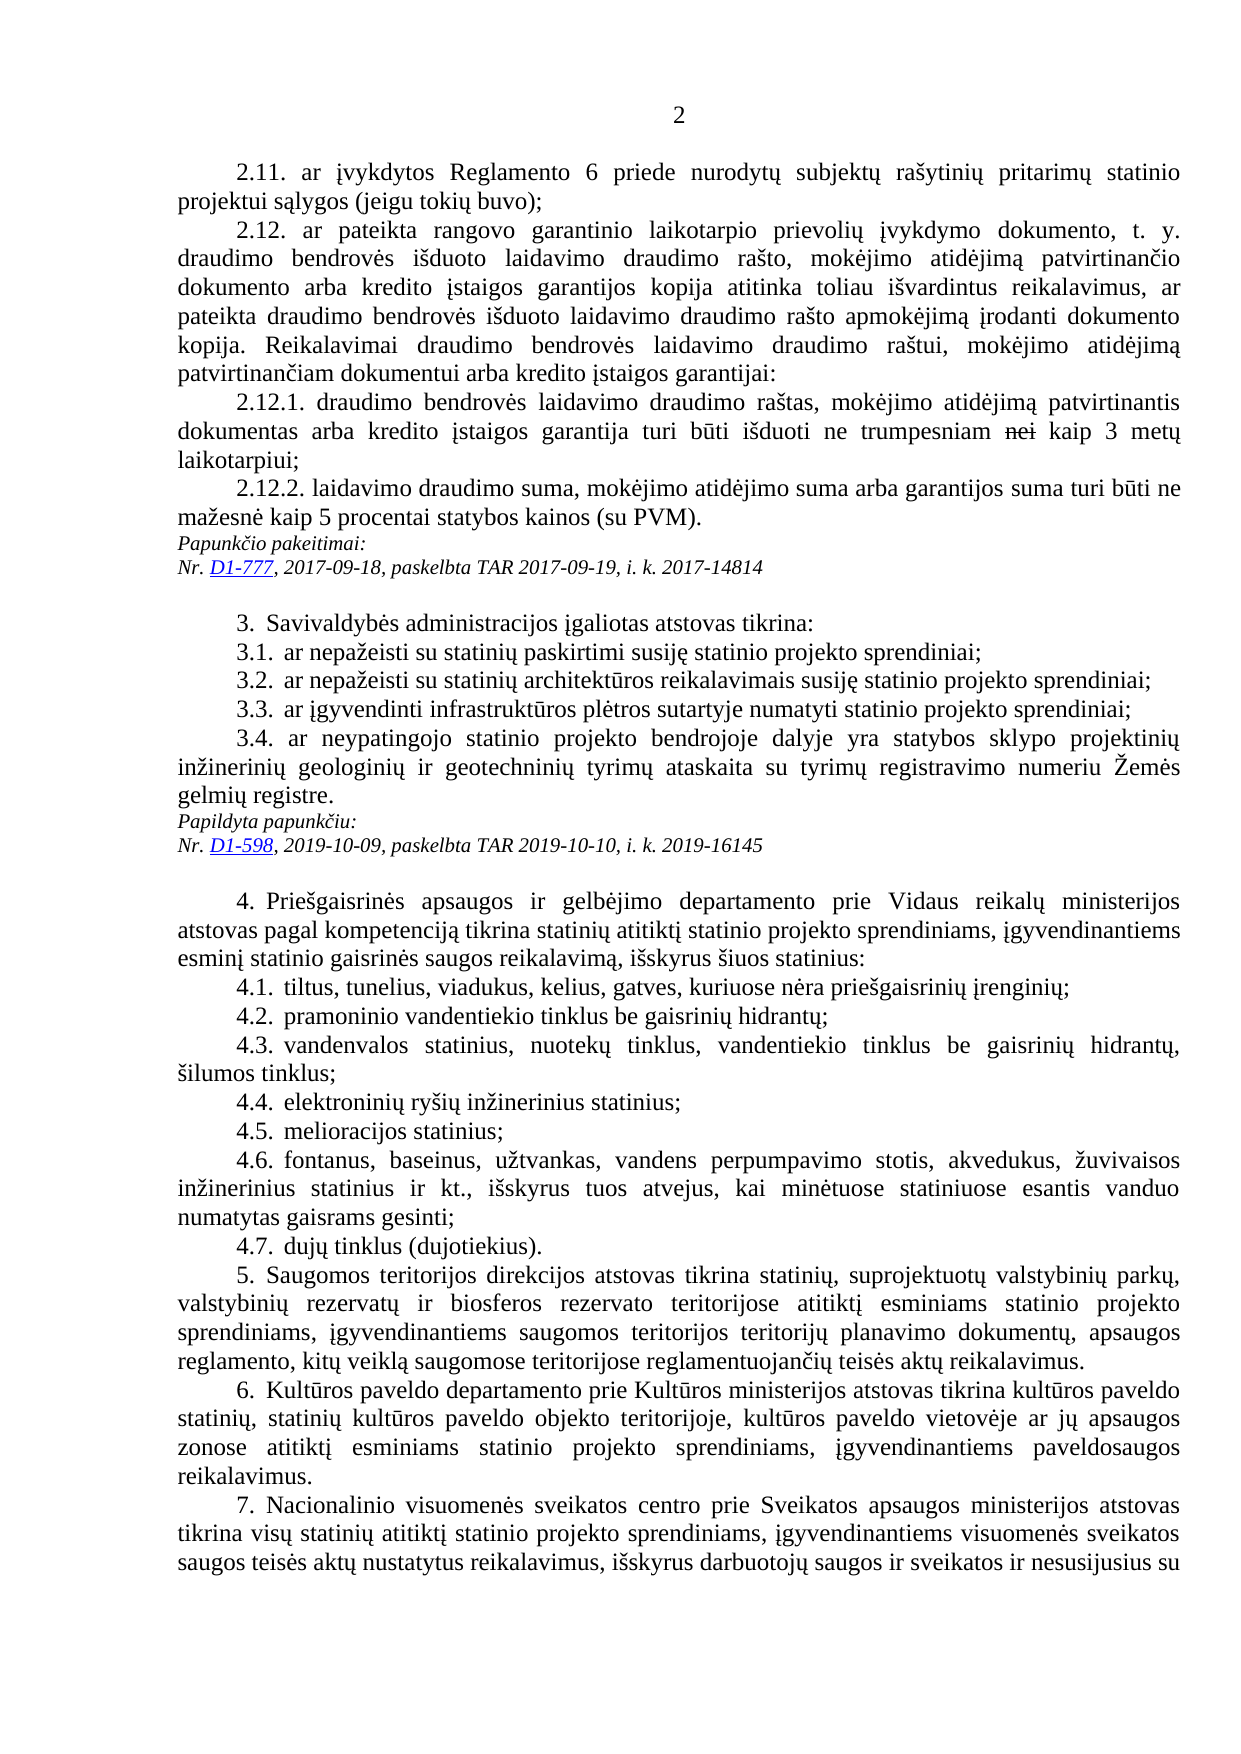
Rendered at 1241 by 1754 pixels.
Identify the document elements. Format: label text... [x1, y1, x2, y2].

text Nr. D1-598, 2019-10-09, paskelbta TAR 2019-10-10, i. k. 2019-16145 [177, 833, 1181, 857]
text 4.6. fontanus, baseinus, užtvankas, vandens perpumpavimo stotis, akvedukus, žuvivaisos inžinerinius statinius ir kt., išskyrus tuos atvejus, kai minėtuose statiniuose esantis vanduo numatytas gaisrams gesinti; [177, 1145, 1181, 1231]
text 4.3. vandenvalos statinius, nuotekų tinklus, vandentiekio tinklus be gaisrinių hidrantų, šilumos tinklus; [177, 1030, 1181, 1087]
text 4.5. melioracijos statinius; [177, 1116, 1181, 1145]
text 2.12.1. draudimo bendrovės laidavimo draudimo raštas, mokėjimo atidėjimą patvirtinantis dokumentas arba kredito įstaigos garantija turi būti išduoti ne trumpesniam nei kaip 3 metų laikotarpiui; [177, 387, 1181, 473]
text 4. Priešgaisrinės apsaugos ir gelbėjimo departamento prie Vidaus reikalų ministerijos atstovas pagal kompetenciją tikrina statinių atitiktį statinio projekto sprendiniams, įgyvendinantiems esminį statinio gaisrinės saugos reikalavimą, išskyrus šiuos statinius: [177, 886, 1181, 972]
text 4.7. dujų tinklus (dujotiekius). [177, 1231, 1181, 1260]
text 6. Kultūros paveldo departamento prie Kultūros ministerijos atstovas tikrina kultūros paveldo statinių, statinių kultūros paveldo objekto teritorijoje, kultūros paveldo vietovėje ar jų apsaugos zonose atitiktį esminiams statinio projekto sprendiniams, įgyvendinantiems paveldosaugos reikalavimus. [177, 1375, 1181, 1490]
text 3.4. ar neypatingojo statinio projekto bendrojoje dalyje yra statybos sklypo projektinių inžinerinių geologinių ir geotechninių tyrimų ataskaita su tyrimų registravimo numeriu Žemės gelmių registre. [177, 723, 1181, 809]
text 3.2. ar nepažeisti su statinių architektūros reikalavimais susiję statinio projekto sprendiniai; [177, 665, 1181, 694]
text 3.1. ar nepažeisti su statinių paskirtimi susiję statinio projekto sprendiniai; [177, 637, 1181, 665]
text Nr. D1-777, 2017-09-18, paskelbta TAR 2017-09-19, i. k. 2017-14814 [177, 555, 1181, 579]
text 4.2. pramoninio vandentiekio tinklus be gaisrinių hidrantų; [177, 1001, 1181, 1030]
text 2.12. ar pateikta rangovo garantinio laikotarpio prievolių įvykdymo dokumento, t. y. draudimo bendrovės išduoto laidavimo draudimo rašto, mokėjimo atidėjimą patvirtinančio dokumento arba kredito įstaigos garantijos kopija atitinka toliau išvardintus reikalavimus, ar pateikta draudimo bendrovės išduoto laidavimo draudimo rašto apmokėjimą įrodanti dokumento kopija. Reikalavimai draudimo bendrovės laidavimo draudimo raštui, mokėjimo atidėjimą patvirtinančiam dokumentui arba kredito įstaigos garantijai: [177, 215, 1181, 387]
text 4.1. tiltus, tunelius, viadukus, kelius, gatves, kuriuose nėra priešgaisrinių įrenginių; [177, 972, 1181, 1001]
text 3.3. ar įgyvendinti infrastruktūros plėtros sutartyje numatyti statinio projekto sprendiniai; [177, 694, 1181, 723]
text Papunkčio pakeitimai: [177, 531, 1181, 555]
text 2.11. ar įvykdytos Reglamento 6 priede nurodytų subjektų rašytinių pritarimų statinio projektui sąlygos (jeigu tokių buvo); [177, 157, 1181, 215]
text 4.4. elektroninių ryšių inžinerinius statinius; [177, 1087, 1181, 1116]
text 5. Saugomos teritorijos direkcijos atstovas tikrina statinių, suprojektuotų valstybinių parkų, valstybinių rezervatų ir biosferos rezervato teritorijose atitiktį esminiams statinio projekto sprendiniams, įgyvendinantiems saugomos teritorijos teritorijų planavimo dokumentų, apsaugos reglamento, kitų veiklą saugomose teritorijose reglamentuojančių teisės aktų reikalavimus. [177, 1260, 1181, 1375]
text 2.12.2. laidavimo draudimo suma, mokėjimo atidėjimo suma arba garantijos suma turi būti ne mažesnė kaip 5 procentai statybos kainos (su PVM). [177, 473, 1181, 531]
text 7. Nacionalinio visuomenės sveikatos centro prie Sveikatos apsaugos ministerijos atstovas tikrina visų statinių atitiktį statinio projekto sprendiniams, įgyvendinantiems visuomenės sveikatos saugos teisės aktų nustatytus reikalavimus, išskyrus darbuotojų saugos ir sveikatos ir nesusijusius su [177, 1490, 1181, 1576]
text Papildyta papunkčiu: [177, 809, 1181, 833]
text 3. Savivaldybės administracijos įgaliotas atstovas tikrina: [177, 608, 1181, 637]
